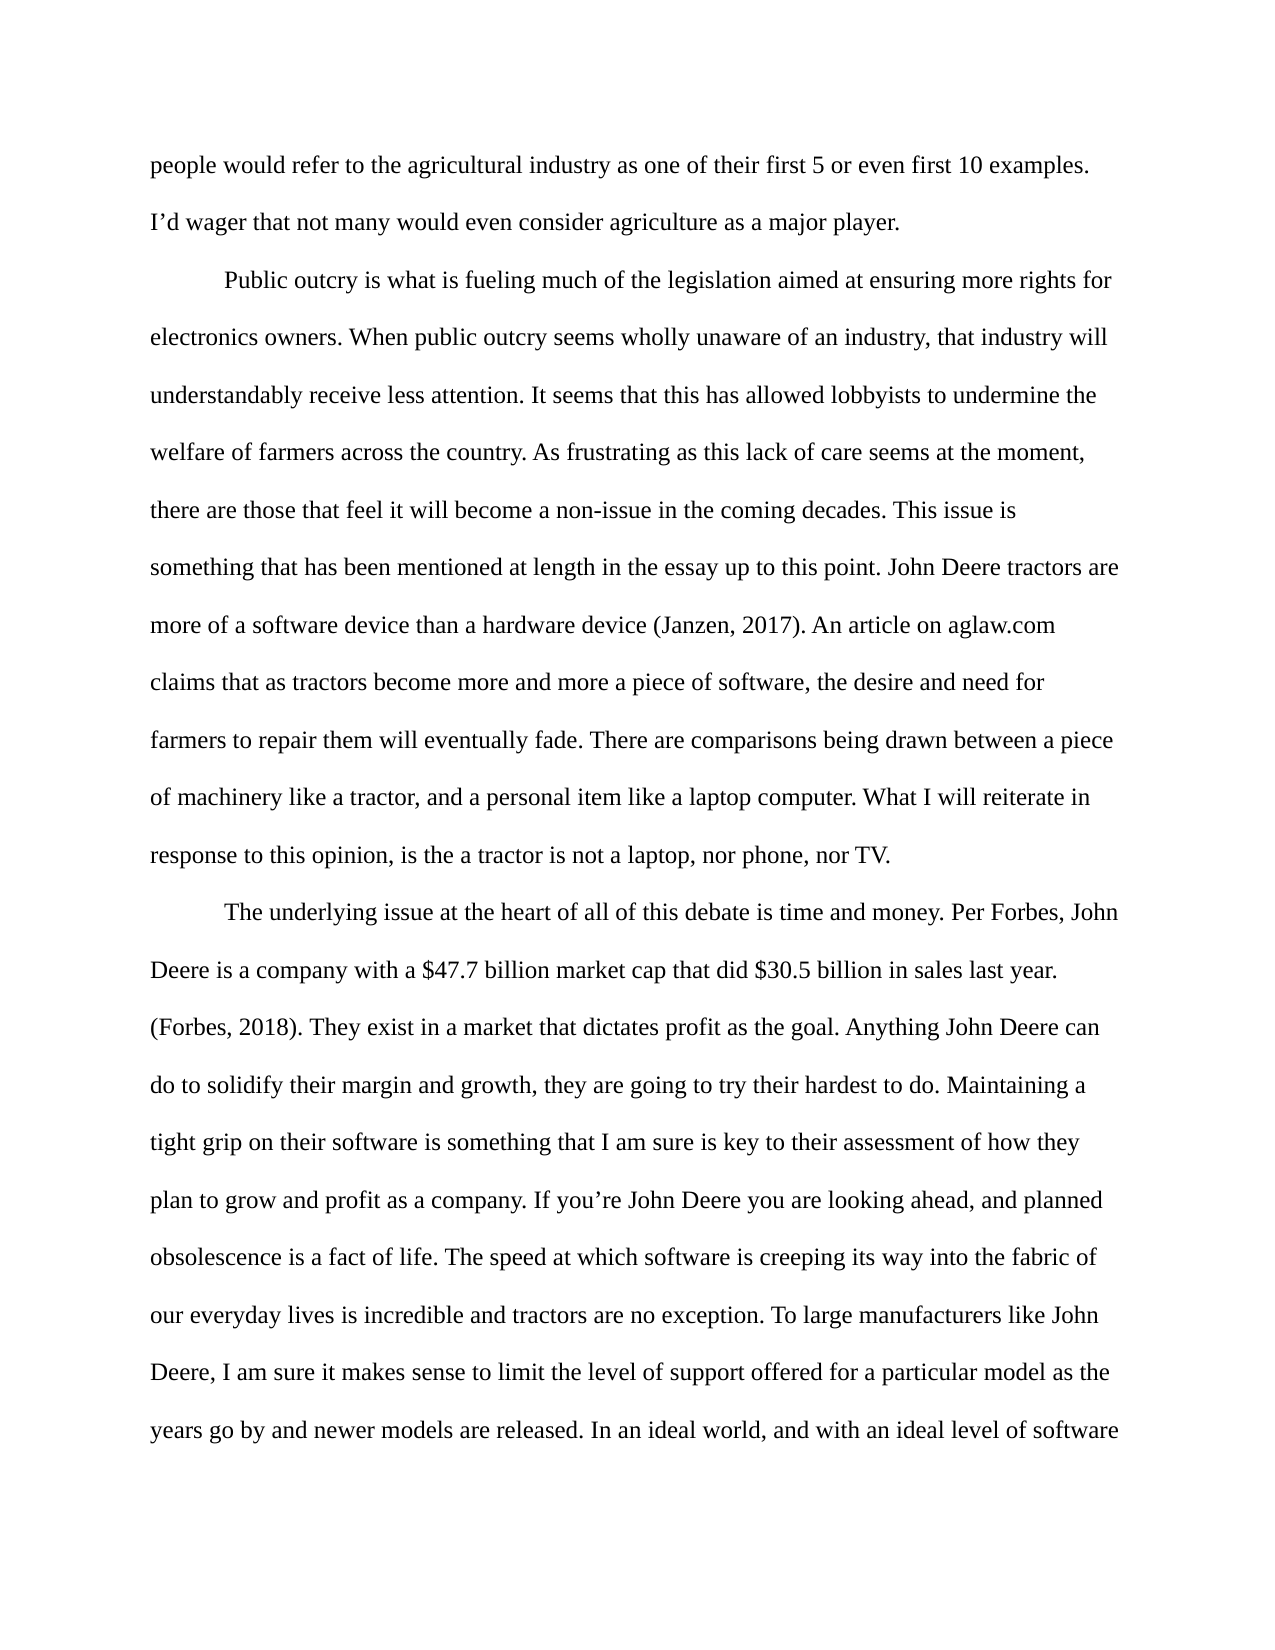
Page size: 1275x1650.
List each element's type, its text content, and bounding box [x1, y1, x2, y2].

text Public outcry is what is fueling much of the legislation aimed at ensuring more rights for electronics owners. When public outcry seems wholly unaware of an industry, that industry will understandably receive less attention. It seems that this has allowed lobbyists to undermine the welfare of farmers across the country. As frustrating as this lack of care seems at the moment, there are those that feel it will become a non-issue in the coming decades. This issue is something that has been mentioned at length in the essay up to this point. John Deere tractors are more of a software device than a hardware device (Janzen, 2017). An article on aglaw.com claims that as tractors become more and more a piece of software, the desire and need for farmers to repair them will eventually fade. There are comparisons being drawn between a piece of machinery like a tractor, and a personal item like a laptop computer. What I will reiterate in response to this opinion, is the a tractor is not a laptop, nor phone, nor TV. [150, 265, 1125, 869]
text The underlying issue at the heart of all of this debate is time and money. Per Forbes, John Deere is a company with a $47.7 billion market cap that did $30.5 billion in sales last year. (Forbes, 2018). They exist in a market that dictates profit as the goal. Anything John Deere can do to solidify their margin and growth, they are going to try their hardest to do. Maintaining a tight grip on their software is something that I am sure is key to their assessment of how they plan to grow and profit as a company. If you’re John Deere you are looking ahead, and planned obsolescence is a fact of life. The speed at which software is creeping its way into the fabric of our everyday lives is incredible and tractors are no exception. To large manufacturers like John Deere, I am sure it makes sense to limit the level of support offered for a particular model as the years go by and newer models are released. In an ideal world, and with an ideal level of software [150, 897, 1125, 1444]
text people would refer to the agricultural industry as one of their first 5 or even first 10 examples. I’d wager that not many would even consider agriculture as a major player. [150, 150, 1125, 236]
